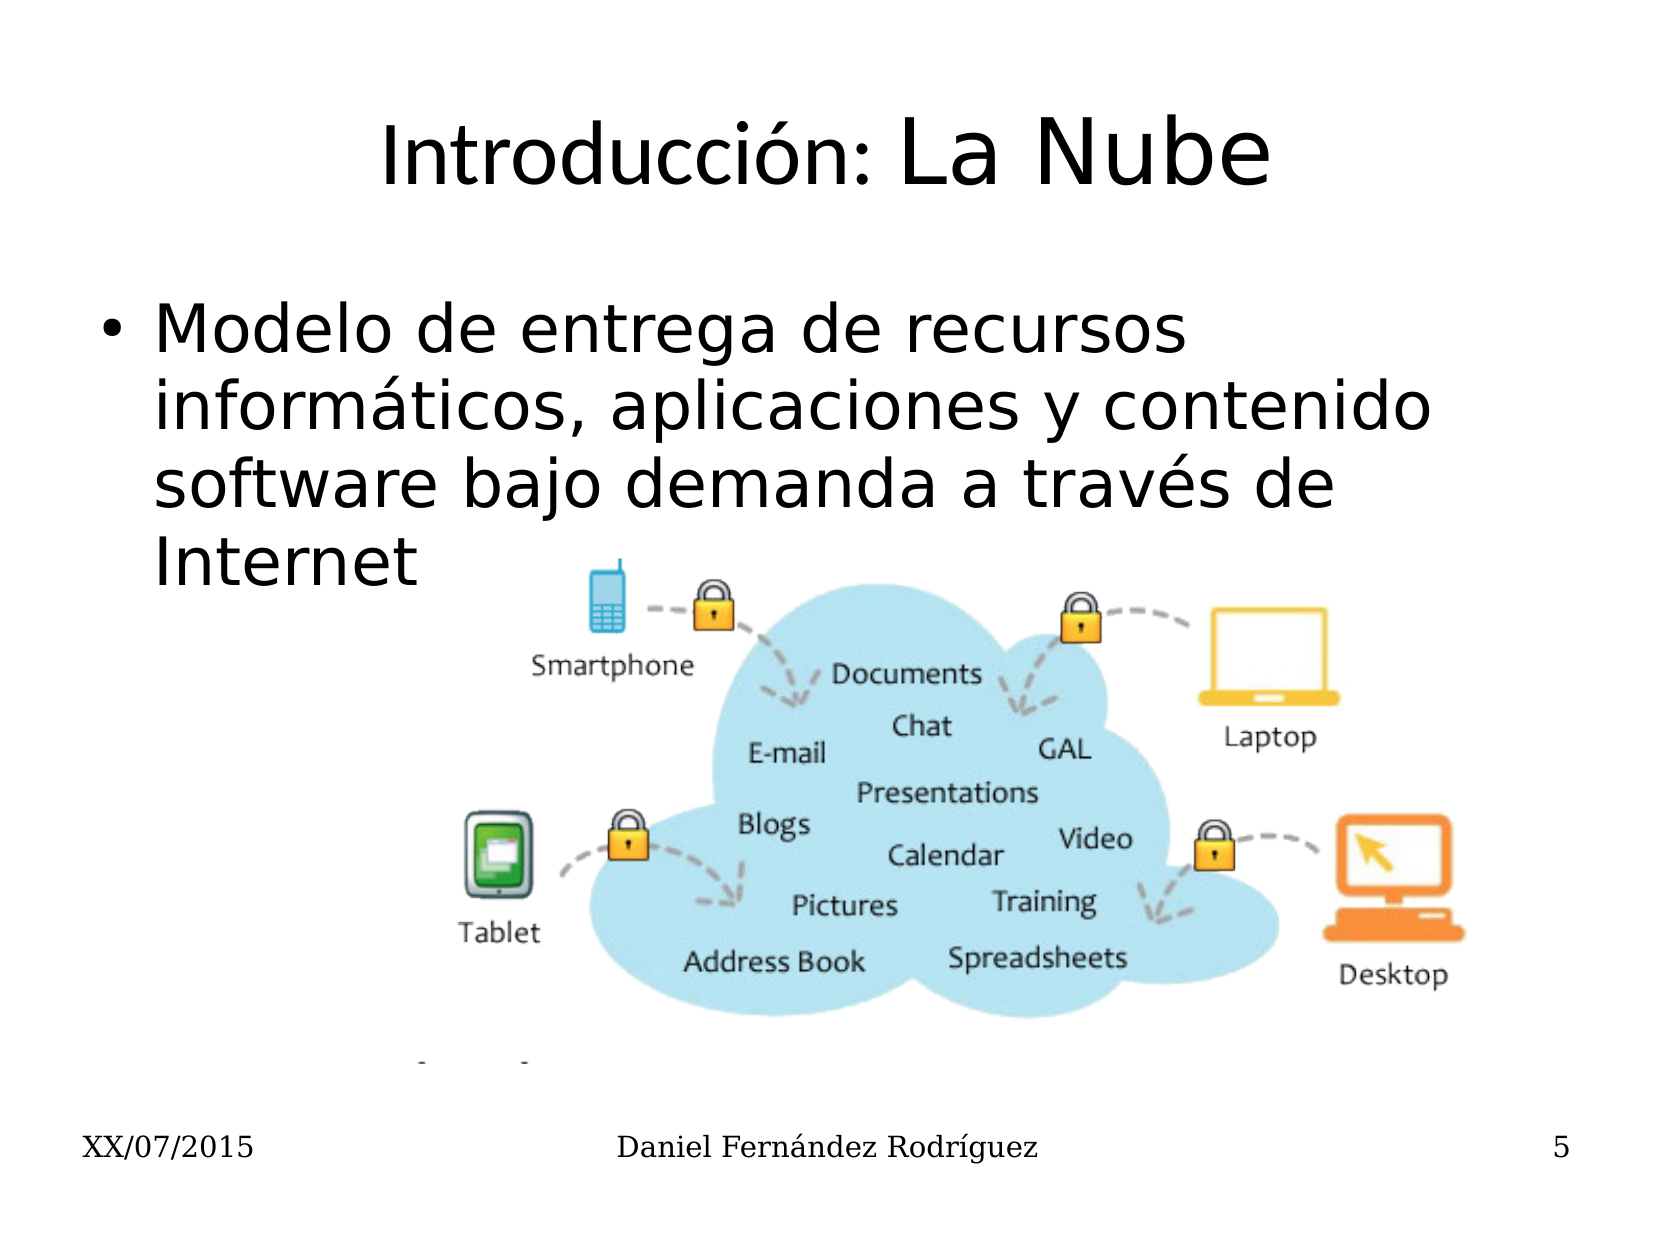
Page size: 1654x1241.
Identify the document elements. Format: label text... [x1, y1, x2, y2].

list Modelo de entrega de recursos informáticos, aplicaciones y contenido software bajo demanda a través de Internet [82, 290, 1571, 1010]
picture [366, 519, 1501, 1064]
title Introducción: La Nube [82, 49, 1571, 257]
